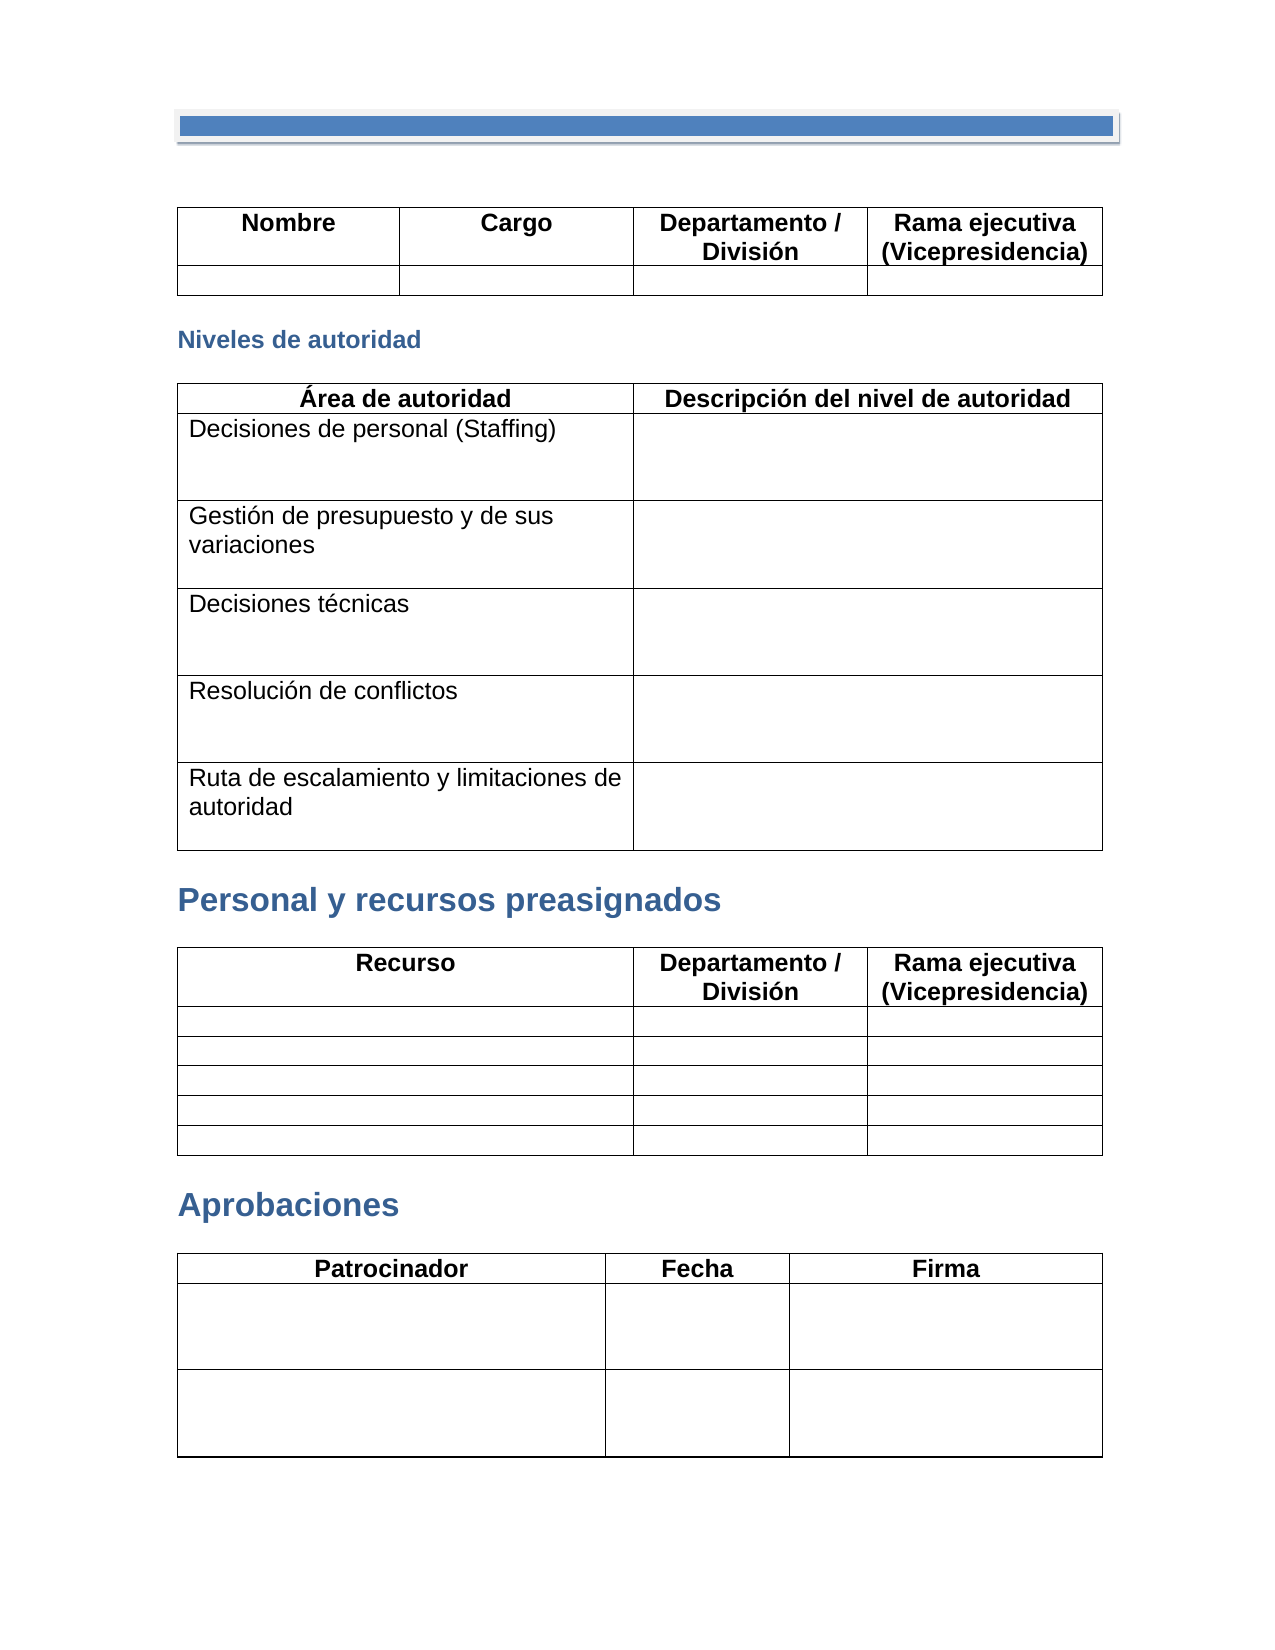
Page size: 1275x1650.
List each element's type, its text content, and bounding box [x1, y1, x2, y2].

table_cell [606, 1370, 789, 1456]
table_cell [868, 1007, 1102, 1036]
table_cell [634, 414, 1102, 500]
table_cell [178, 1066, 633, 1095]
table_cell [178, 1007, 633, 1036]
table_cell [790, 1370, 1102, 1456]
table_cell [634, 1096, 867, 1125]
table_header Patrocinador [178, 1254, 605, 1282]
table_header Cargo [400, 208, 633, 265]
table_cell [634, 1066, 867, 1095]
table_cell Decisiones técnicas [178, 589, 633, 675]
table_cell [868, 1126, 1102, 1155]
table_cell [868, 266, 1102, 295]
table_cell [868, 1037, 1102, 1065]
table_cell [400, 266, 633, 295]
table_header Descripción del nivel de autoridad [634, 384, 1102, 413]
table_cell [178, 1096, 633, 1125]
table_cell [634, 1037, 867, 1065]
table_cell [178, 1126, 633, 1155]
table_cell [634, 589, 1102, 675]
table_header Rama ejecutiva (Vicepresidencia) [868, 948, 1102, 1006]
table_cell Ruta de escalamiento y limitaciones de autoridad [178, 763, 633, 849]
table_header Firma [790, 1254, 1102, 1282]
table_cell [634, 763, 1102, 849]
subtitle Personal y recursos preasignados [177, 880, 1098, 918]
table_cell [790, 1284, 1102, 1369]
table_header Departamento / División [634, 208, 867, 265]
subtitle Niveles de autoridad [177, 325, 1098, 354]
table_header Fecha [606, 1254, 789, 1282]
table_cell [178, 1284, 605, 1369]
subtitle Aprobaciones [177, 1185, 1098, 1223]
table_cell [868, 1096, 1102, 1125]
table_cell Decisiones de personal (Staffing) [178, 414, 633, 500]
table_header Departamento / División [634, 948, 867, 1006]
table_cell Resolución de conflictos [178, 676, 633, 762]
table_header Área de autoridad [178, 384, 633, 413]
table_cell [606, 1284, 789, 1369]
table_cell [634, 266, 867, 295]
table_cell [634, 676, 1102, 762]
table_header Nombre [178, 208, 399, 265]
table_cell [868, 1066, 1102, 1095]
table_header Rama ejecutiva (Vicepresidencia) [868, 208, 1102, 265]
table_cell [634, 501, 1102, 588]
table_cell [178, 1037, 633, 1065]
table_cell Gestión de presupuesto y de sus variaciones [178, 501, 633, 588]
table_cell [178, 266, 399, 295]
table_cell [634, 1126, 867, 1155]
table_header Recurso [178, 948, 633, 1006]
table_cell [178, 1370, 605, 1456]
table_cell [634, 1007, 867, 1036]
